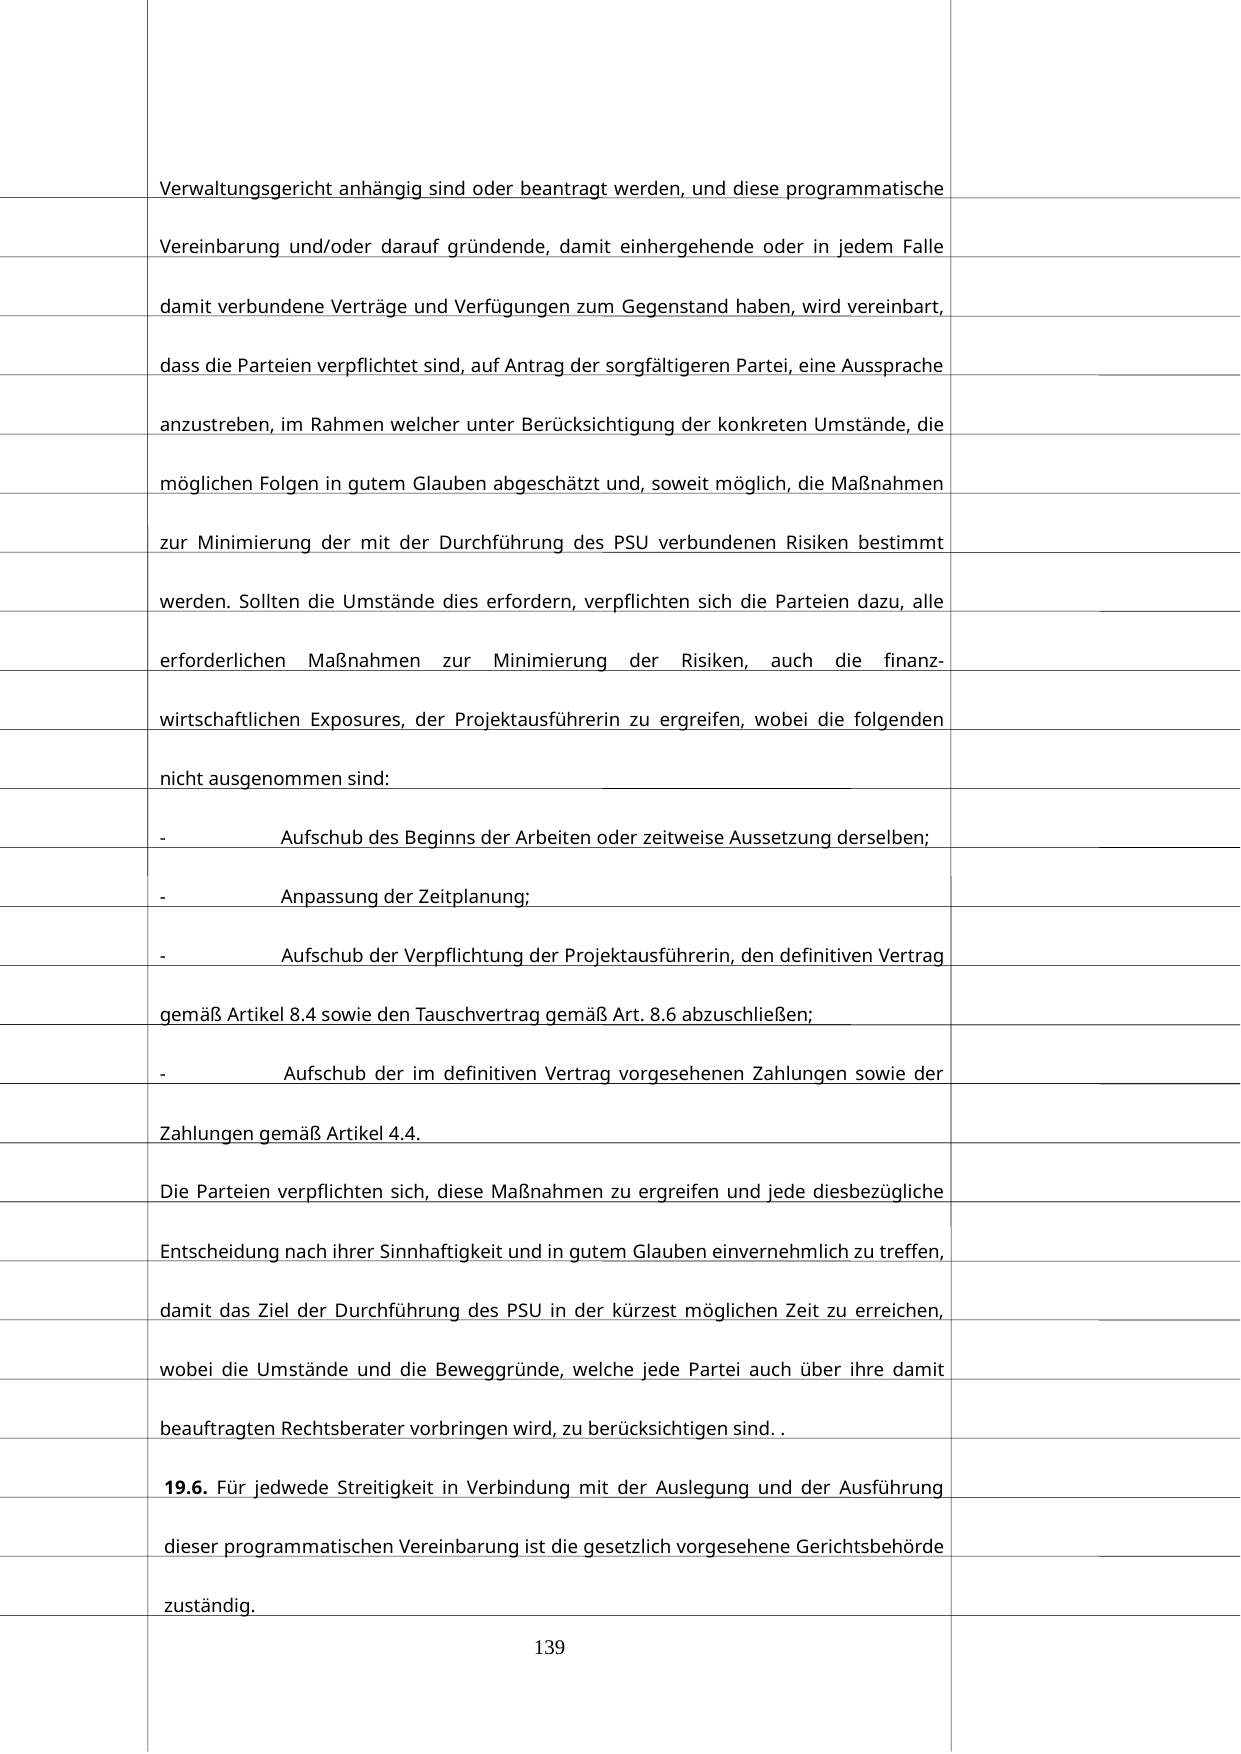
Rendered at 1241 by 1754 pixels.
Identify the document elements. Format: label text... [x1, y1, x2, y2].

text anzustreben, im Rahmen welcher unter Berücksichtigung der konkreten Umstände, die [159, 376, 945, 433]
text damit verbundene Verträge und Verfügungen zum Gegenstand haben, wird vereinbart, [159, 258, 945, 315]
text dass die Parteien verpflichtet sind, auf Antrag der sorgfältigeren Partei, eine Aussprache [159, 317, 945, 374]
text wirtschaftlichen Exposures, der Projektausführerin zu ergreifen, wobei die folgenden [159, 671, 945, 729]
text möglichen Folgen in gutem Glauben abgeschätzt und, soweit möglich, die Maßnahmen [159, 435, 945, 492]
text [164, 1616, 945, 1624]
text nicht ausgenommen sind: [159, 730, 945, 788]
text Vereinbarung und/oder darauf gründende, damit einhergehende oder in jedem Falle [159, 198, 945, 256]
text [159, 1144, 945, 1152]
text [159, 848, 945, 856]
text - Anpassung der Zeitplanung; [159, 856, 945, 906]
text damit das Ziel der Durchführung des PSU in der kürzest möglichen Zeit zu erreichen, [159, 1262, 945, 1319]
text werden. Sollten die Umstände dies erfordern, verpflichten sich die Parteien dazu, alle [159, 553, 945, 610]
text [159, 907, 945, 916]
text zuständig. [164, 1557, 945, 1615]
text dieser programmatischen Vereinbarung ist die gesetzlich vorgesehene Gerichtsbehörde [164, 1498, 945, 1555]
text 19.6. Für jedwede Streitigkeit in Verbindung mit der Auslegung und der Ausführung [164, 1447, 945, 1497]
text Entscheidung nach ihrer Sinnhaftigkeit und in gutem Glauben einvernehmlich zu treffen, [159, 1203, 945, 1260]
text zur Minimierung der mit der Durchführung des PSU verbundenen Risiken bestimmt [159, 494, 945, 552]
text - Aufschub der Verpflichtung der Projektausführerin, den definitiven Vertrag [159, 916, 945, 965]
text [159, 1025, 945, 1034]
text erforderlichen Maßnahmen zur Minimierung der Risiken, auch die finanz- [159, 612, 945, 670]
text gemäß Artikel 8.4 sowie den Tauschvertrag gemäß Art. 8.6 abzuschließen; [159, 966, 945, 1024]
text beauftragten Rechtsberater vorbringen wird, zu berücksichtigen sind. . [159, 1380, 945, 1437]
text wobei die Umstände und die Beweggründe, welche jede Partei auch über ihre damit [159, 1321, 945, 1378]
text Verwaltungsgericht anhängig sind oder beantragt werden, und diese programmatische [159, 148, 945, 197]
text - Aufschub der im definitiven Vertrag vorgesehenen Zahlungen sowie der [159, 1034, 945, 1083]
text Die Parteien verpflichten sich, diese Maßnahmen zu ergreifen und jede diesbezügliche [159, 1152, 945, 1201]
text Zahlungen gemäß Artikel 4.4. [159, 1084, 945, 1142]
text - Aufschub des Beginns der Arbeiten oder zeitweise Aussetzung derselben; [159, 797, 945, 847]
